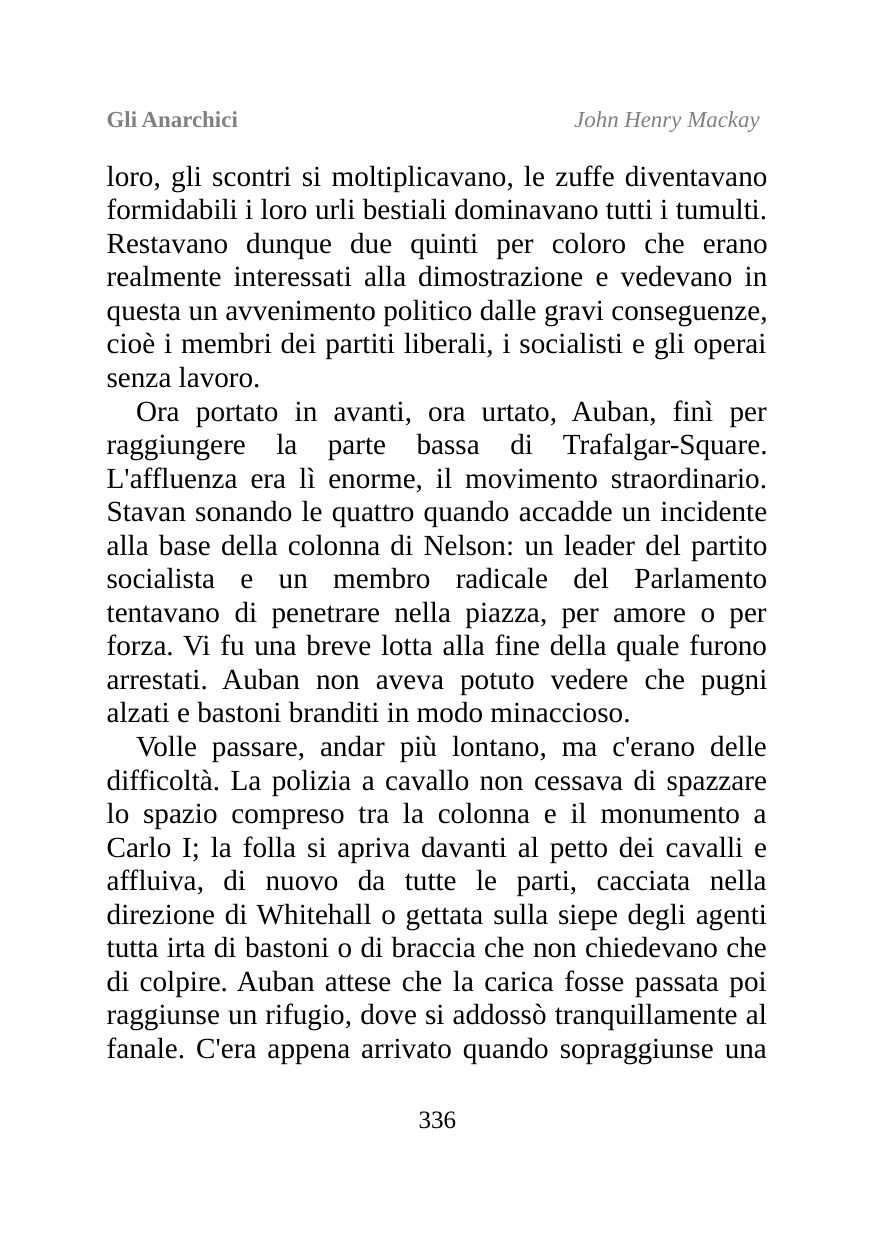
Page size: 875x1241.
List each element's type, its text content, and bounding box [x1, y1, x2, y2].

text Volle passare, andar più lontano, ma c'erano delle difficoltà. La polizia a cavallo non cessava di spazzare lo spazio compreso tra la colonna e il monumento a Carlo I; la folla si apriva davanti al petto dei cavalli e affluiva, di nuovo da tutte le parti, cacciata nella direzione di Whitehall o gettata sulla siepe degli agenti tutta irta di bastoni o di braccia che non chiedevano che di colpire. Auban attese che la carica fosse passata poi raggiunse un rifugio, dove si addossò tranquillamente al fanale. C'era appena arrivato quando sopraggiunse una [106, 729, 768, 1064]
text loro, gli scontri si moltiplicavano, le zuffe diventavano formidabili i loro urli bestiali dominavano tutti i tumulti. Restavano dunque due quinti per coloro che erano realmente interessati alla dimostrazione e vedevano in questa un avvenimento politico dalle gravi conseguenze, cioè i membri dei partiti liberali, i socialisti e gli operai senza lavoro. [106, 159, 768, 394]
text Ora portato in avanti, ora urtato, Auban, finì per raggiungere la parte bassa di Trafalgar-Square. L'affluenza era lì enorme, il movimento straordinario. Stavan sonando le quattro quando accadde un incidente alla base della colonna di Nelson: un leader del partito socialista e un membro radicale del Parlamento tentavano di penetrare nella piazza, per amore o per forza. Vi fu una breve lotta alla fine della quale furono arrestati. Auban non aveva potuto vedere che pugni alzati e bastoni branditi in modo minaccioso. [106, 394, 768, 729]
